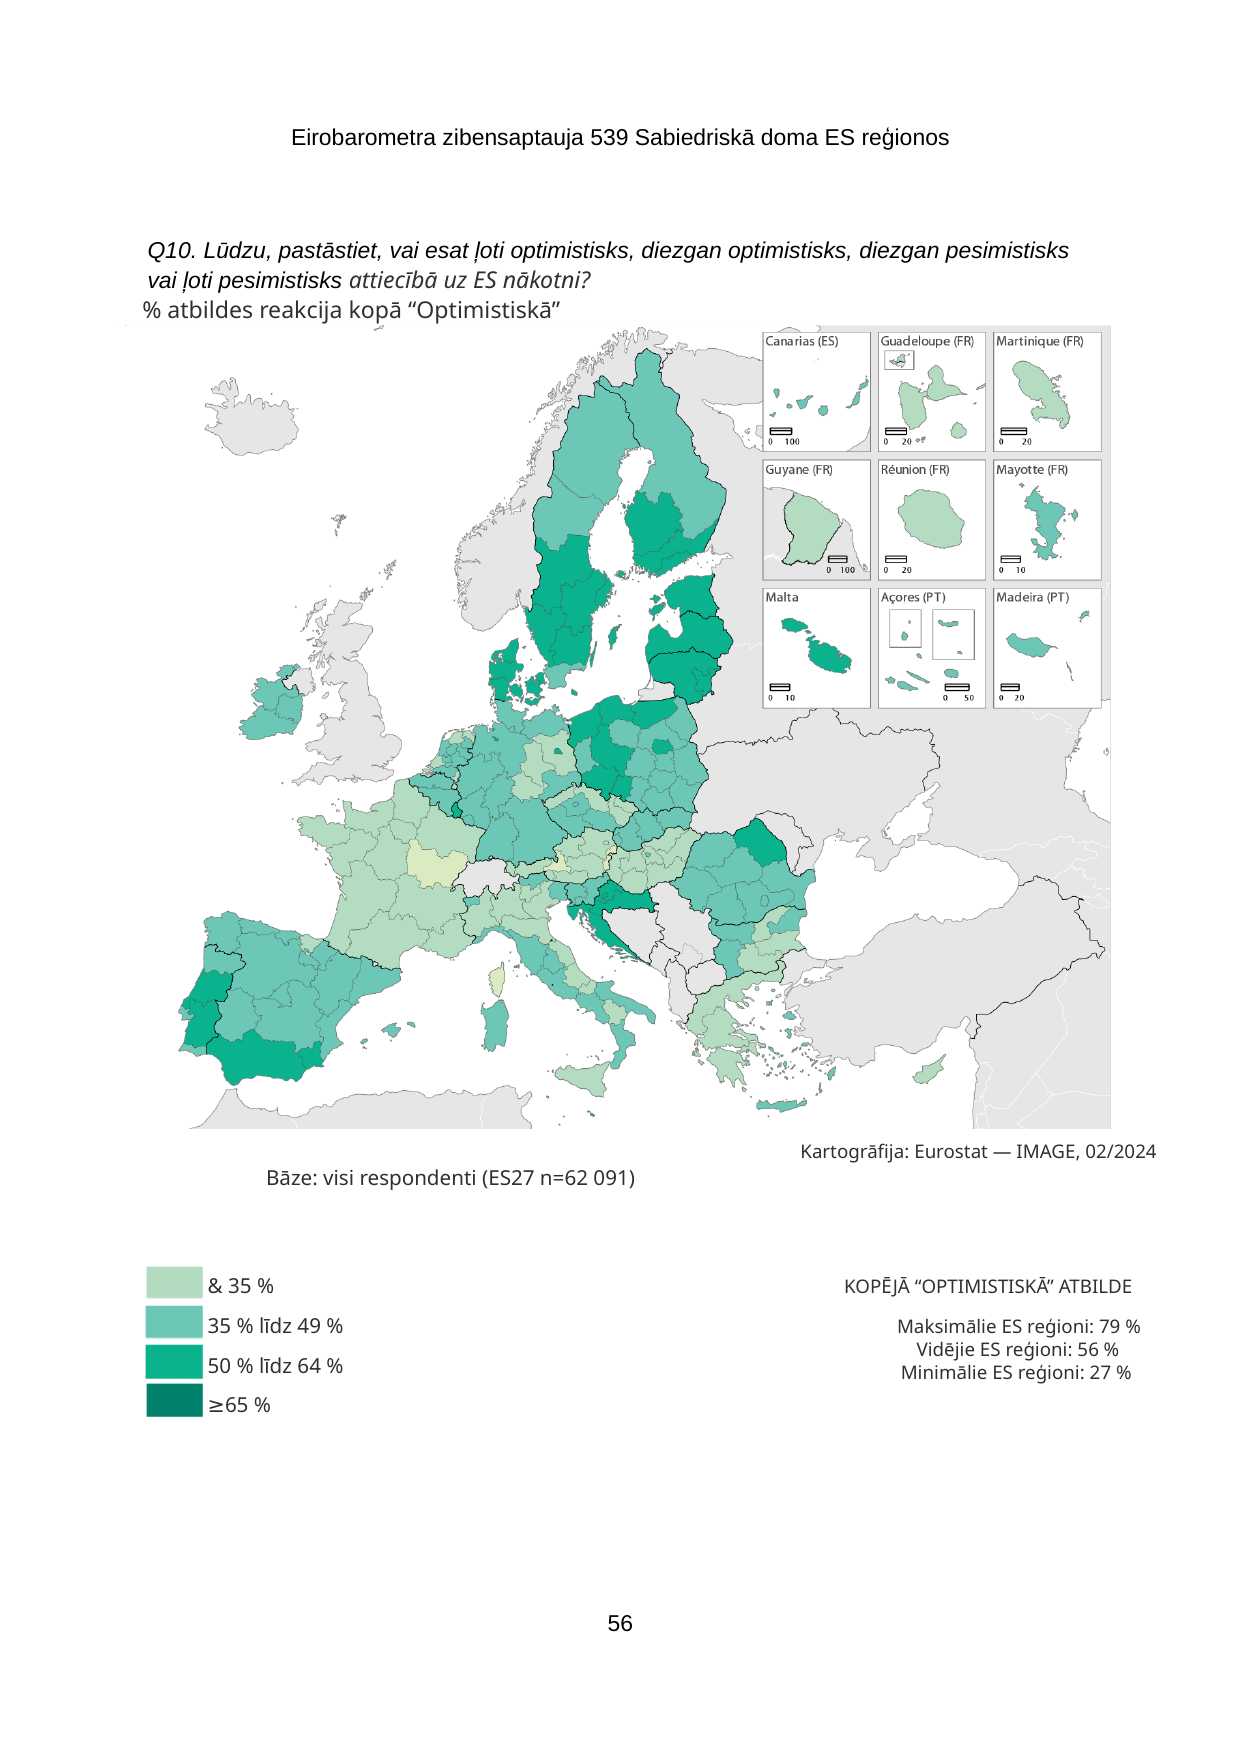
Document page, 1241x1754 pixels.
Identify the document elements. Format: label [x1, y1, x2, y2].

picture [117, 321, 1118, 1129]
picture [147, 1267, 202, 1299]
picture [146, 1306, 202, 1339]
picture [147, 1384, 202, 1416]
picture [146, 1345, 202, 1378]
